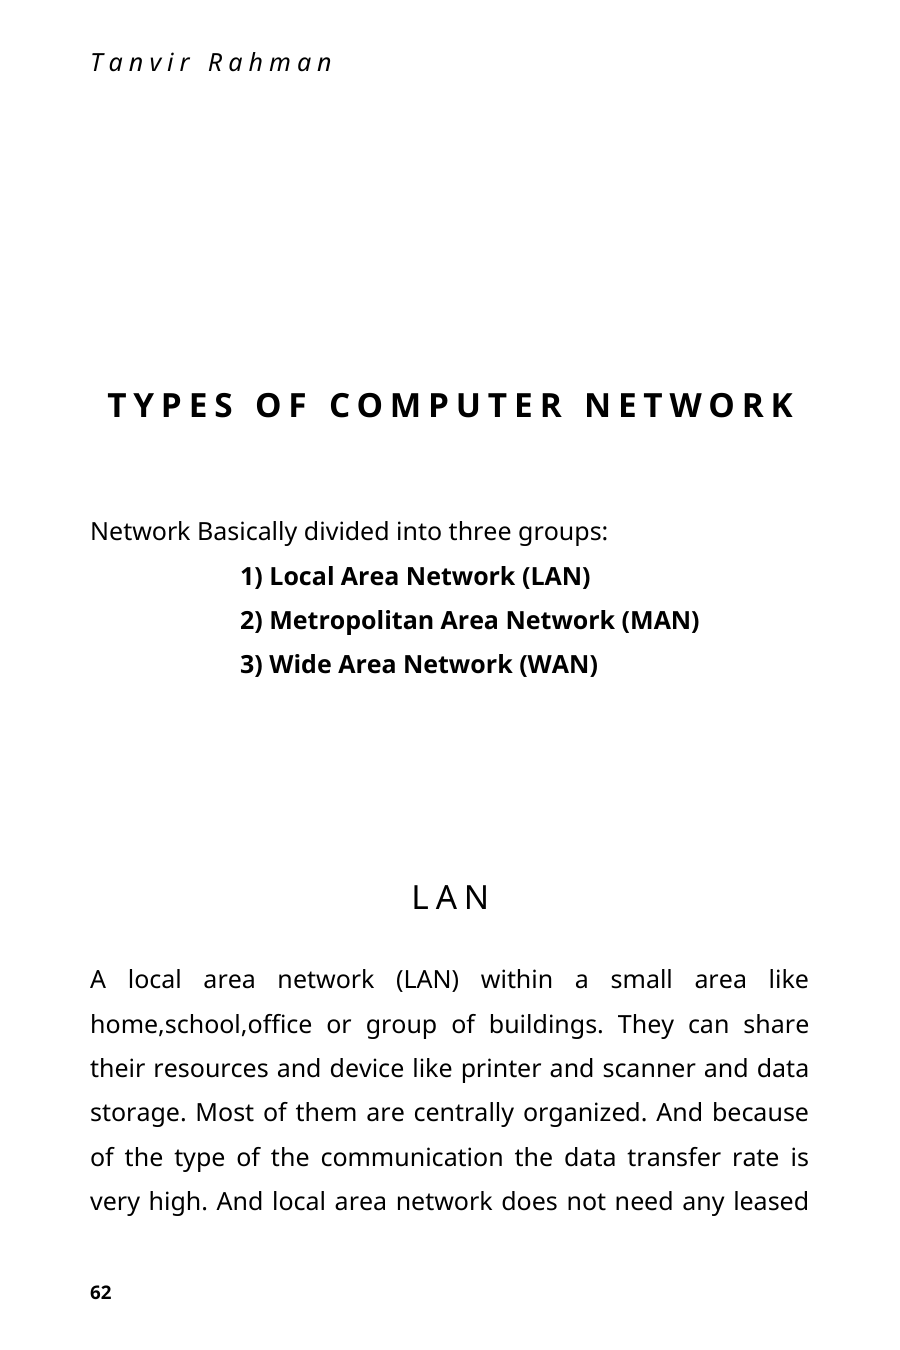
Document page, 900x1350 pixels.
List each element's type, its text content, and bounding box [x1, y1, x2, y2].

text 3) Wide Area Network (WAN) [90, 647, 810, 681]
text A local area network (LAN) within a small area like home,school,office or group of buildings. They can share their resources and device like printer and scanner and data storage. Most of them are centrally organized. And because of the type of the communication the data transfer rate is very high. And local area network does not need any leased [90, 962, 810, 1217]
subtitle LAN [90, 874, 810, 919]
subtitle TYPES OF COMPUTER NETWORK [90, 382, 810, 427]
text 2) Metropolitan Area Network (MAN) [90, 603, 810, 637]
text 1) Local Area Network (LAN) [90, 558, 810, 592]
text Network Basically divided into three groups: [90, 514, 810, 548]
